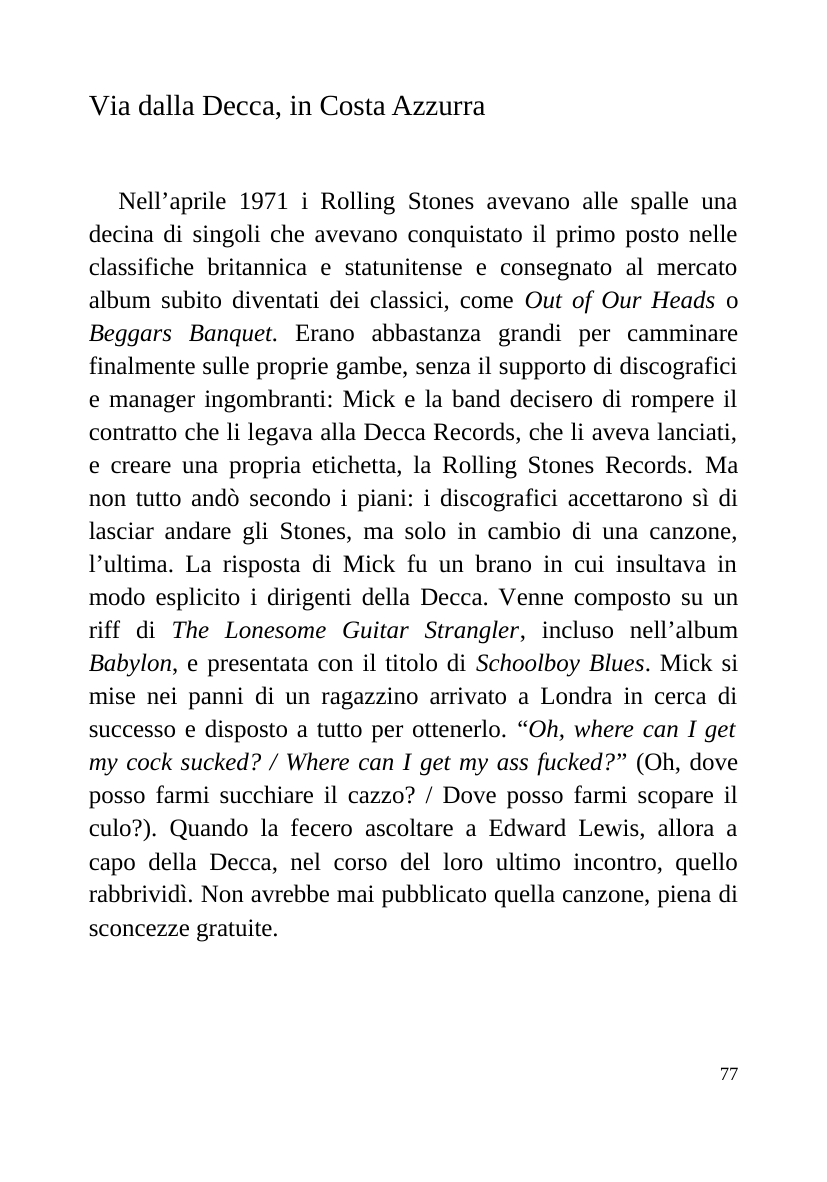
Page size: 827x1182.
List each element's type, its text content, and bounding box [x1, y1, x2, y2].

text Via dalla Decca, in Costa Azzurra [88, 88, 738, 122]
text Nell’aprile 1971 i Rolling Stones avevano alle spalle una decina di singoli che avevano conquistato il primo posto nelle classifiche britannica e statunitense e consegnato al mercato album subito diventati dei classici, come Out of Our Heads o Beggars Banquet. Erano abbastanza grandi per camminare finalmente sulle proprie gambe, senza il supporto di discografici e manager ingombranti: Mick e la band decisero di rompere il contratto che li legava alla Decca Records, che li aveva lanciati, e creare una propria etichetta, la Rolling Stones Records. Ma non tutto andò secondo i piani: i discografici accettarono sì di lasciar andare gli Stones, ma solo in cambio di una canzone, l’ultima. La risposta di Mick fu un brano in cui insultava in modo esplicito i dirigenti della Decca. Venne composto su un riff di The Lonesome Guitar Strangler, incluso nell’album Babylon, e presentata con il titolo di Schoolboy Blues. Mick si mise nei panni di un ragazzino arrivato a Londra in cerca di successo e disposto a tutto per ottenerlo. “Oh, where can I get my cock sucked? / Where can I get my ass fucked?” (Oh, dove posso farmi succhiare il cazzo? / Dove posso farmi scopare il culo?). Quando la fecero ascoltare a Edward Lewis, allora a capo della Decca, nel corso del loro ultimo incontro, quello rabbrividì. Non avrebbe mai pubblicato quella canzone, piena di sconcezze gratuite. [88, 186, 738, 941]
